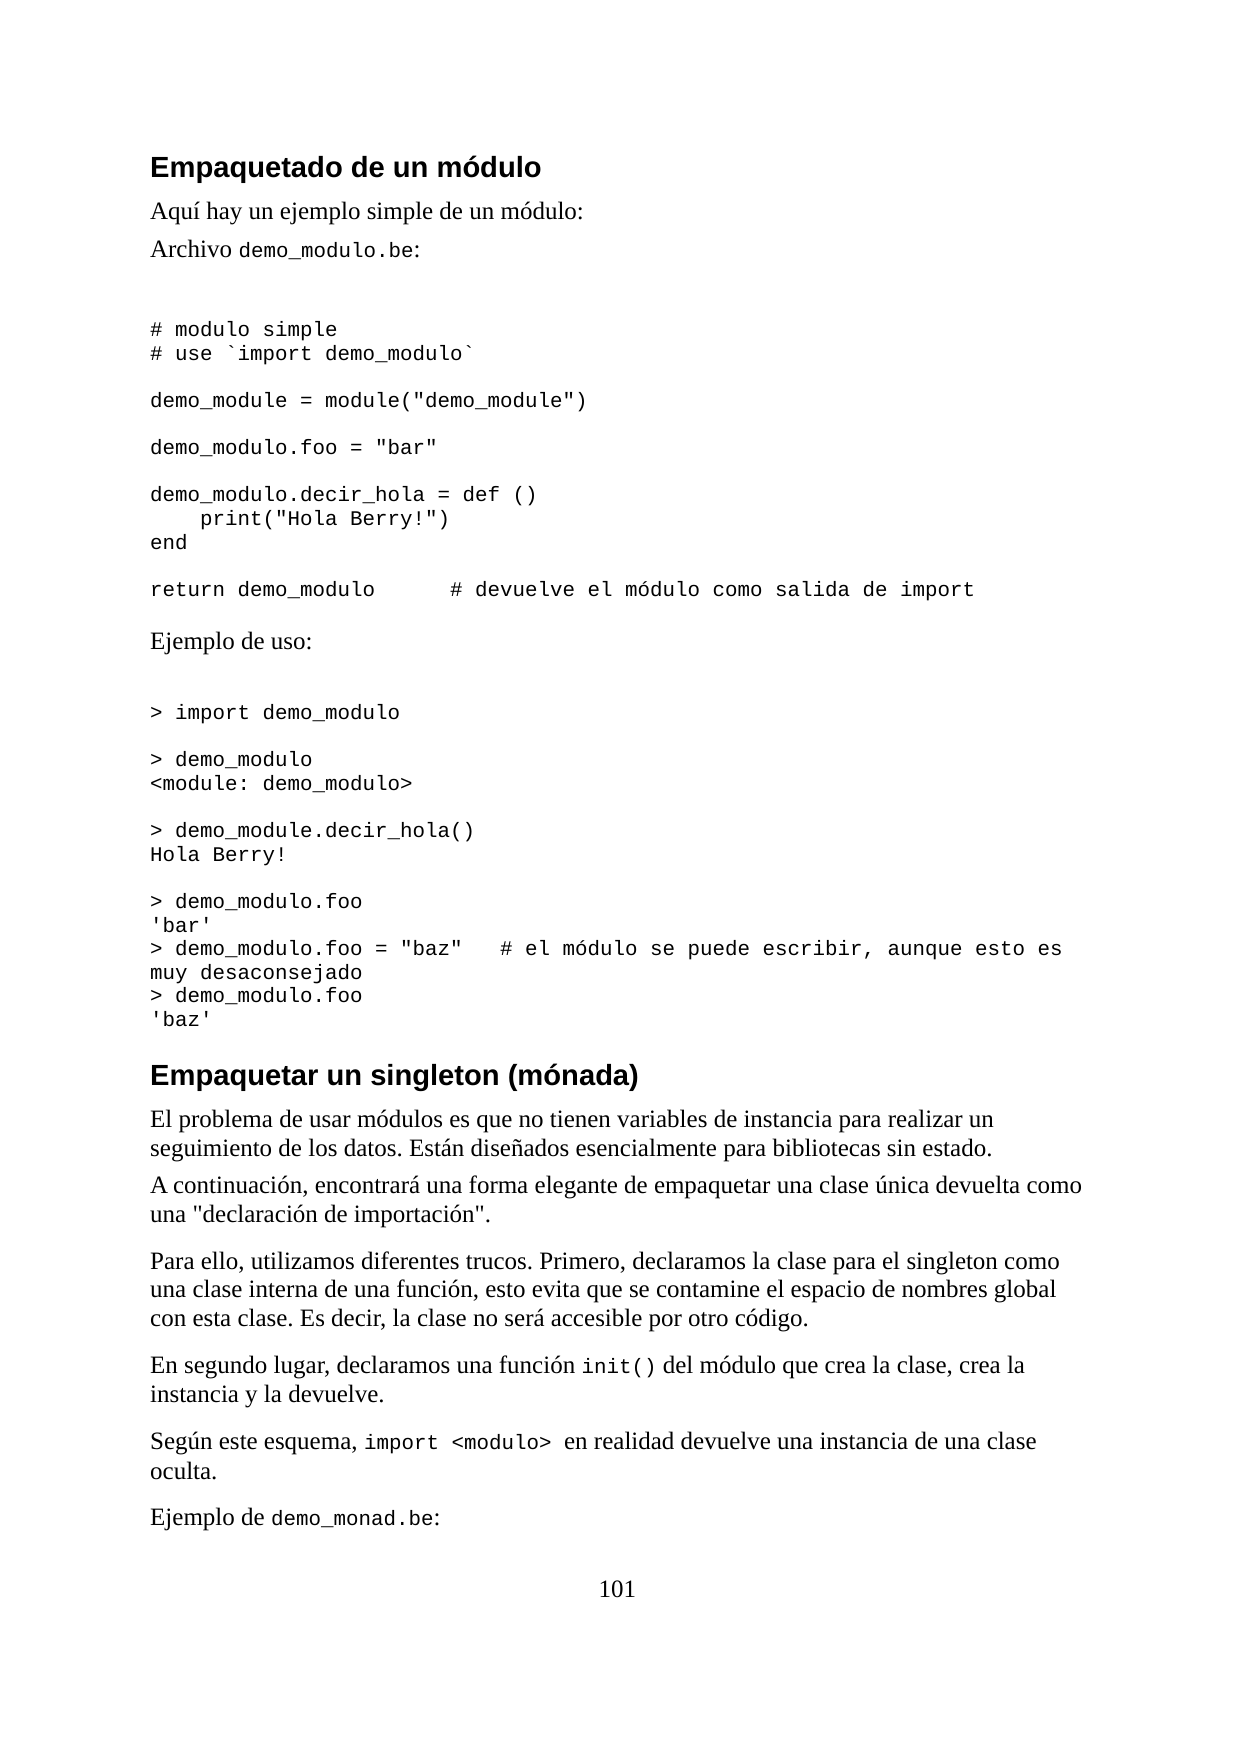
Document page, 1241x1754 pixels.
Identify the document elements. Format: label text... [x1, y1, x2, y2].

text 'bar' [150, 914, 1090, 938]
text > demo_modulo [150, 749, 1090, 773]
subtitle Empaquetar un singleton (mónada) [150, 1058, 1090, 1091]
text > demo_modulo.foo = "baz" # el módulo se puede escribir, aunque esto es muy desaconsejado [150, 938, 1090, 986]
subtitle Empaquetado de un módulo [150, 150, 1090, 183]
text Hola Berry! [150, 844, 1090, 867]
text demo_modulo.foo = "bar" [150, 437, 1090, 461]
text A continuación, encontrará una forma elegante de empaquetar una clase única devuelta como una "declaración de importación". [150, 1170, 1090, 1228]
text demo_module = module("demo_module") [150, 390, 1090, 413]
text Aquí hay un ejemplo simple de un módulo: [150, 196, 1090, 225]
text 'baz' [150, 1009, 1090, 1033]
text end [150, 532, 1090, 555]
text <module: demo_modulo> [150, 773, 1090, 796]
text Ejemplo de demo_monad.be: [150, 1502, 1090, 1532]
text Según este esquema, import <modulo> en realidad devuelve una instancia de una clase oculta. [150, 1426, 1090, 1484]
text > demo_modulo.foo [150, 891, 1090, 914]
text Ejemplo de uso: [150, 626, 1090, 655]
text > demo_modulo.foo [150, 986, 1090, 1009]
text return demo_modulo # devuelve el módulo como salida de import [150, 579, 1090, 603]
text En segundo lugar, declaramos una función init() del módulo que crea la clase, crea la instancia y la devuelve. [150, 1350, 1090, 1408]
text El problema de usar módulos es que no tienen variables de instancia para realizar un seguimiento de los datos. Están diseñados esencialmente para bibliotecas sin estado. [150, 1104, 1090, 1161]
text Archivo demo_modulo.be: [150, 234, 1090, 263]
text Para ello, utilizamos diferentes trucos. Primero, declaramos la clase para el singleton como una clase interna de una función, esto evita que se contamine el espacio de nombres global con esta clase. Es decir, la clase no será accesible por otro código. [150, 1246, 1090, 1332]
text > import demo_modulo [150, 702, 1090, 725]
text # modulo simple [150, 319, 1090, 343]
text # use `import demo_modulo` [150, 343, 1090, 366]
text print("Hola Berry!") [150, 508, 1090, 532]
text demo_modulo.decir_hola = def () [150, 484, 1090, 508]
text > demo_module.decir_hola() [150, 820, 1090, 844]
